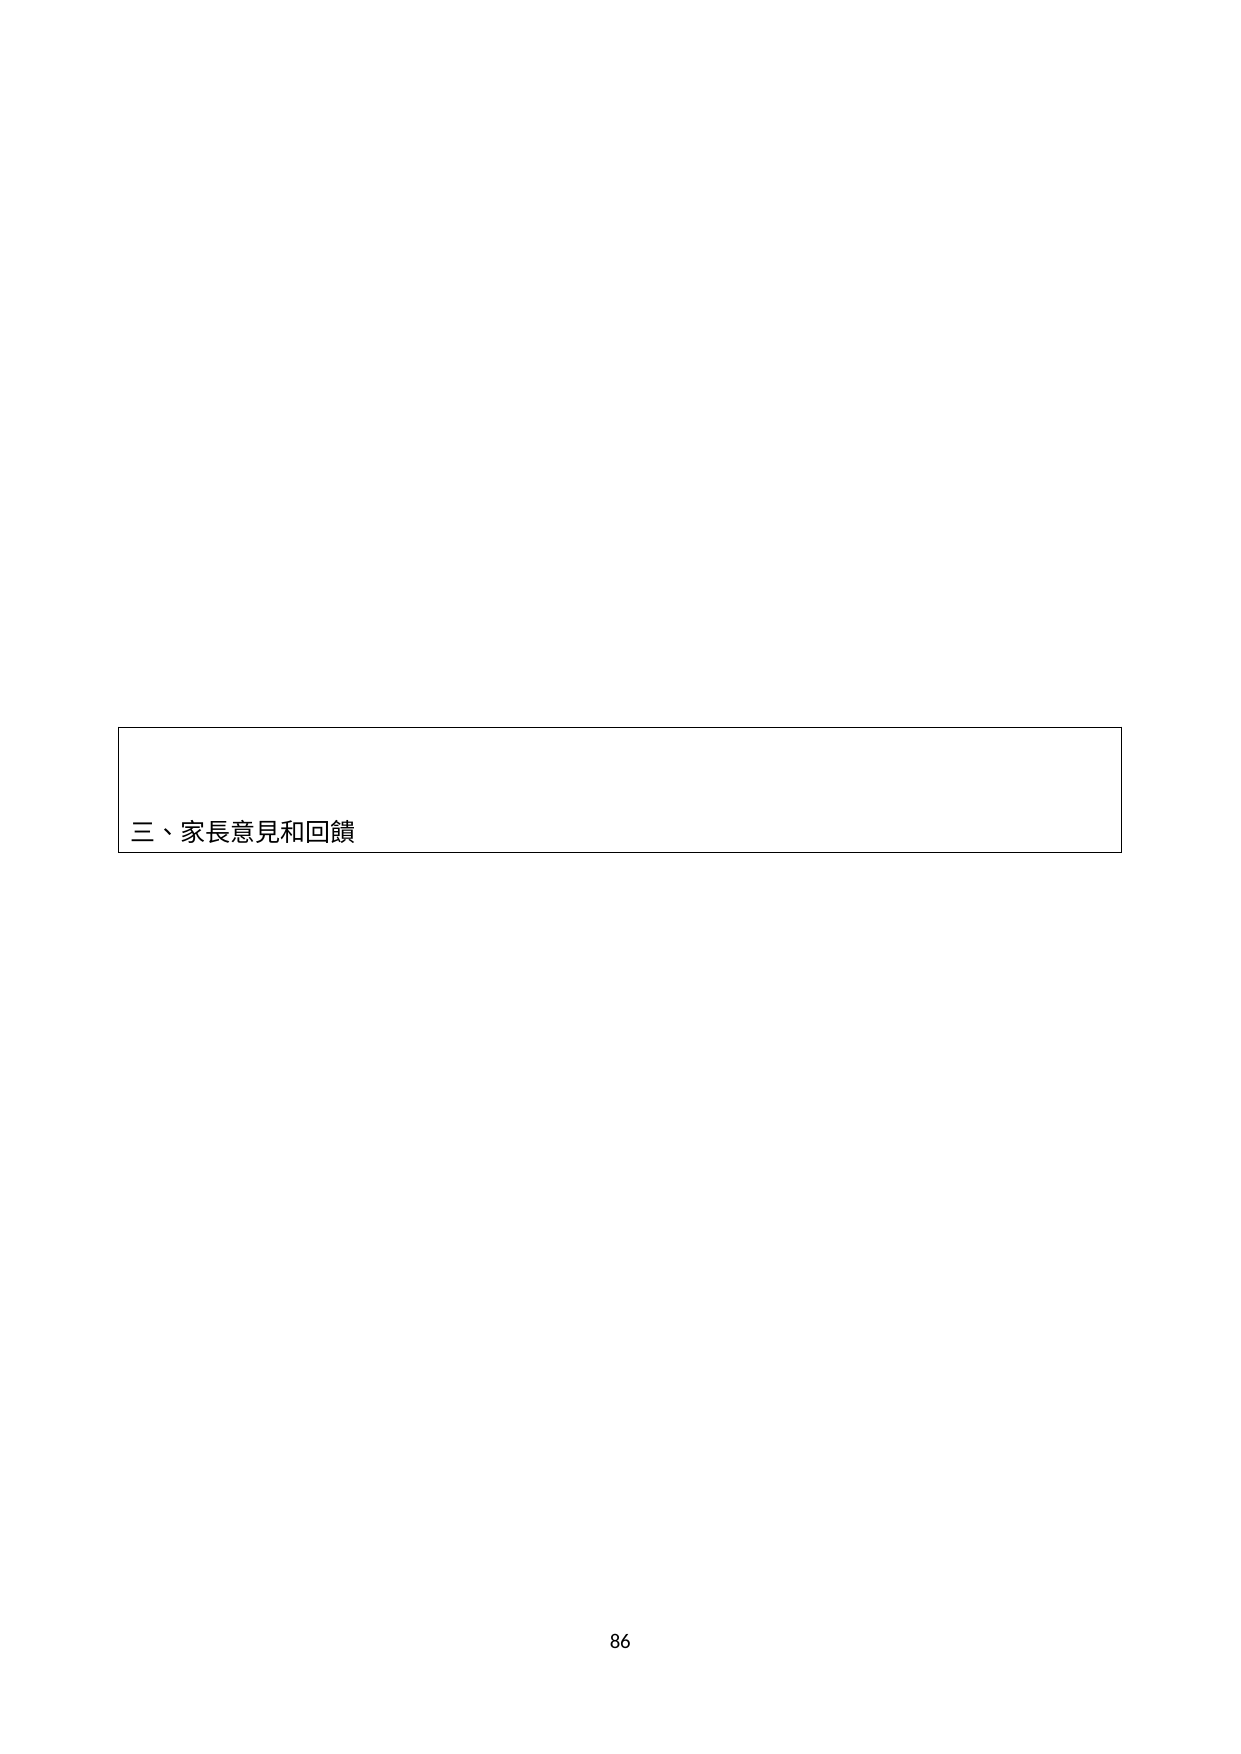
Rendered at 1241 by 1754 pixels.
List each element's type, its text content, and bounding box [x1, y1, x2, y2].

table_cell 三、家長意見和回饋 [119, 728, 1121, 852]
